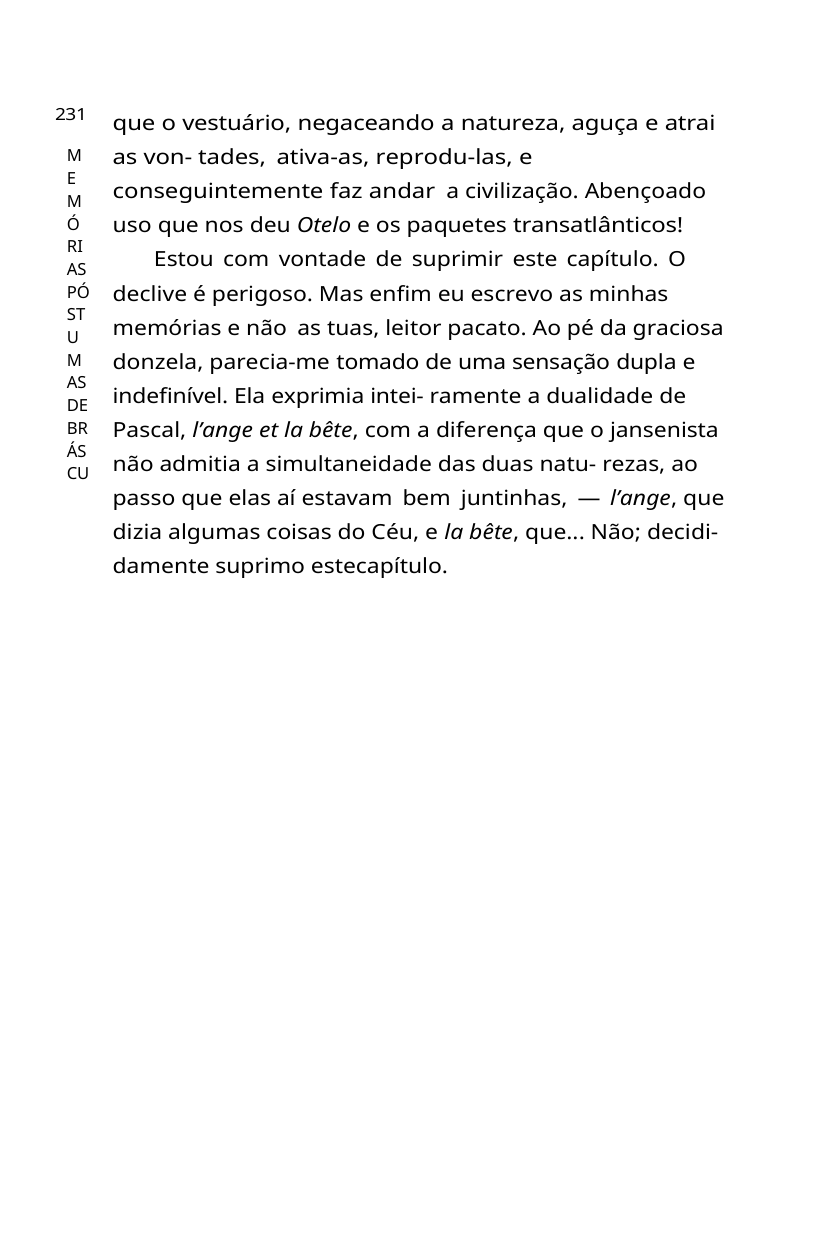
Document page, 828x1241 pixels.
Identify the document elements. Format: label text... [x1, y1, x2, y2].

text MEMÓRIAS PÓSTUMAS DE BRÁS CUBAS [67, 144, 90, 483]
text 231 que o vestuário, negaceando a natureza, aguça e atrai as von- tades, ativa-as, reprodu-las, e conseguintemente faz andar a civilização. Abençoado uso que nos deu Otelo e os paquetes transatlânticos! [55, 103, 745, 483]
text Estou com vontade de suprimir este capítulo. O declive é perigoso. Mas enfim eu escrevo as minhas memórias e não as tuas, leitor pacato. Ao pé da graciosa donzela, parecia-me tomado de uma sensação dupla e indefinível. Ela exprimia intei- ramente a dualidade de Pascal, l’ange et la bête, com a diferença que o jansenista não admitia a simultaneidade das duas natu- rezas, ao passo que elas aí estavam bem juntinhas, — l’ange, que dizia algumas coisas do Céu, e la bête, que... Não; decidi- damente suprimo estecapítulo. [112, 244, 744, 579]
